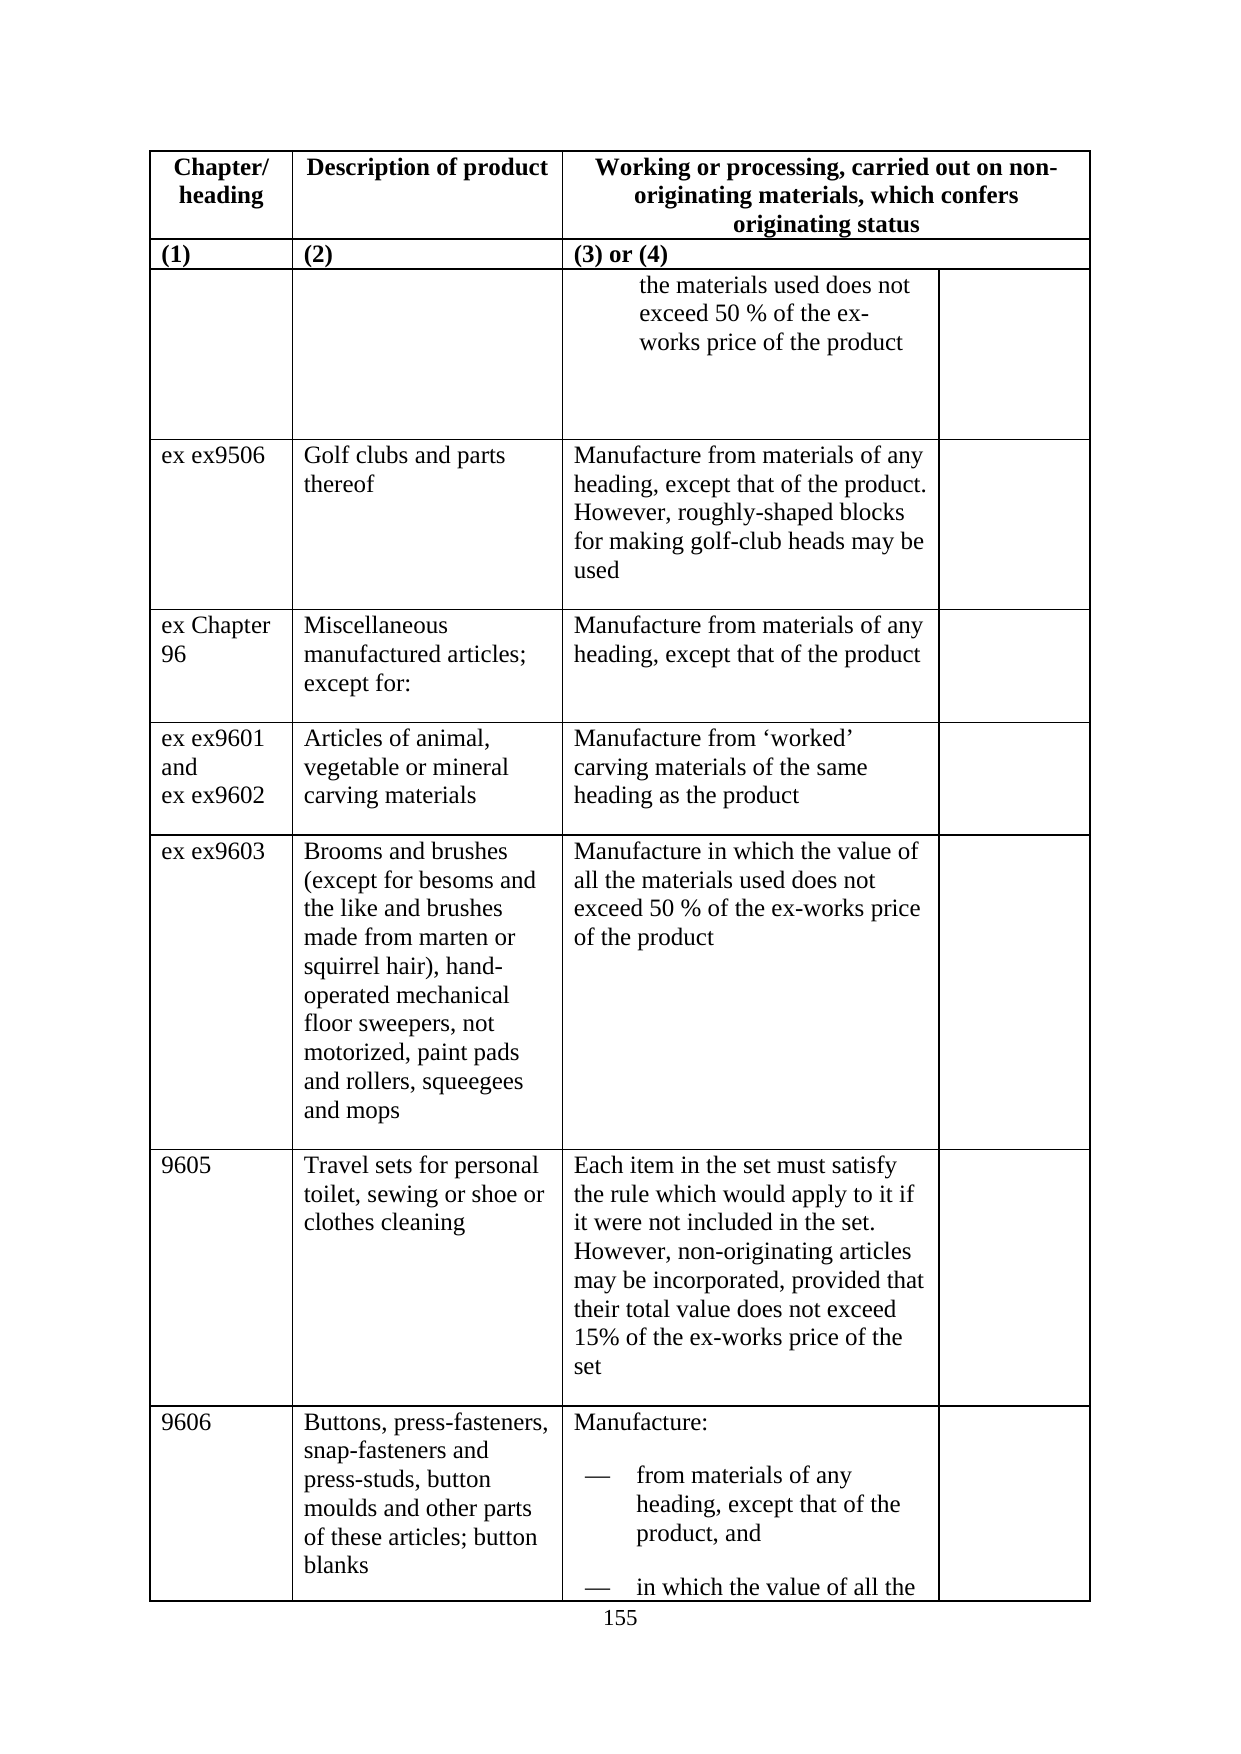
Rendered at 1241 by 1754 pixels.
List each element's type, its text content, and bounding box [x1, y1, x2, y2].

table_cell [940, 723, 1089, 834]
table_cell [563, 270, 938, 438]
table_cell Articles of animal, vegetable or mineral carving materials [293, 723, 562, 834]
table_cell Manufacture in which the value of all the materials used does not exceed 50 % of the ex-works price of the product [563, 836, 938, 1148]
table_header Chapter/ heading [151, 152, 292, 238]
table_cell 9605 [151, 1150, 292, 1405]
table_cell Buttons, press-fasteners, snap-fasteners and press-studs, button moulds and other parts of these articles; button blanks [293, 1407, 562, 1600]
table_cell in which the value of all the [625, 1572, 928, 1600]
table_cell the materials used does not exceed 50 % of the ex-works price of the product [628, 270, 928, 381]
table_cell ex Chapter 96 [151, 610, 292, 722]
table_cell ex ex9603 [151, 836, 292, 1148]
table_cell 9606 [151, 1407, 292, 1600]
table_header — [574, 1460, 625, 1572]
table_cell Manufacture: [563, 1407, 938, 1600]
table_cell [940, 270, 1089, 438]
table_cell Manufacture from ‘worked’ carving materials of the same heading as the product [563, 723, 938, 834]
table_cell ex ex9601 and ex ex9602 [151, 723, 292, 834]
table_cell — [574, 1572, 625, 1600]
table_cell Brooms and brushes (except for besoms and the like and brushes made from marten or squirrel hair), hand-operated mechanical floor sweepers, not motorized, paint pads and rollers, squeegees and mops [293, 836, 562, 1148]
table_cell [574, 270, 628, 381]
table_cell Golf clubs and parts thereof [293, 440, 562, 609]
table_cell (2) [293, 240, 562, 268]
table_cell Miscellaneous manufactured articles; except for: [293, 610, 562, 722]
table_header from materials of any heading, except that of the product, and [625, 1460, 928, 1572]
table_header Working or processing, carried out on non-originating materials, which confers originating status [563, 152, 1089, 238]
table_cell [151, 270, 292, 438]
table_cell [940, 1407, 1089, 1600]
table_cell [940, 836, 1089, 1148]
table_header Description of product [293, 152, 562, 238]
table_cell Manufacture from materials of any heading, except that of the product. However, roughly-shaped blocks for making golf-club heads may be used [563, 440, 938, 609]
table_cell [293, 270, 562, 438]
table_cell [940, 1150, 1089, 1405]
table_cell Travel sets for personal toilet, sewing or shoe or clothes cleaning [293, 1150, 562, 1405]
table_cell [940, 610, 1089, 722]
table_cell (3) or (4) [563, 240, 1089, 268]
table_cell ex ex9506 [151, 440, 292, 609]
table_cell Manufacture from materials of any heading, except that of the product [563, 610, 938, 722]
table_cell Each item in the set must satisfy the rule which would apply to it if it were not included in the set. However, non-originating articles may be incorporated, provided that their total value does not exceed 15% of the ex-works price of the set [563, 1150, 938, 1405]
table_cell (1) [151, 240, 292, 268]
table_cell [940, 440, 1089, 609]
